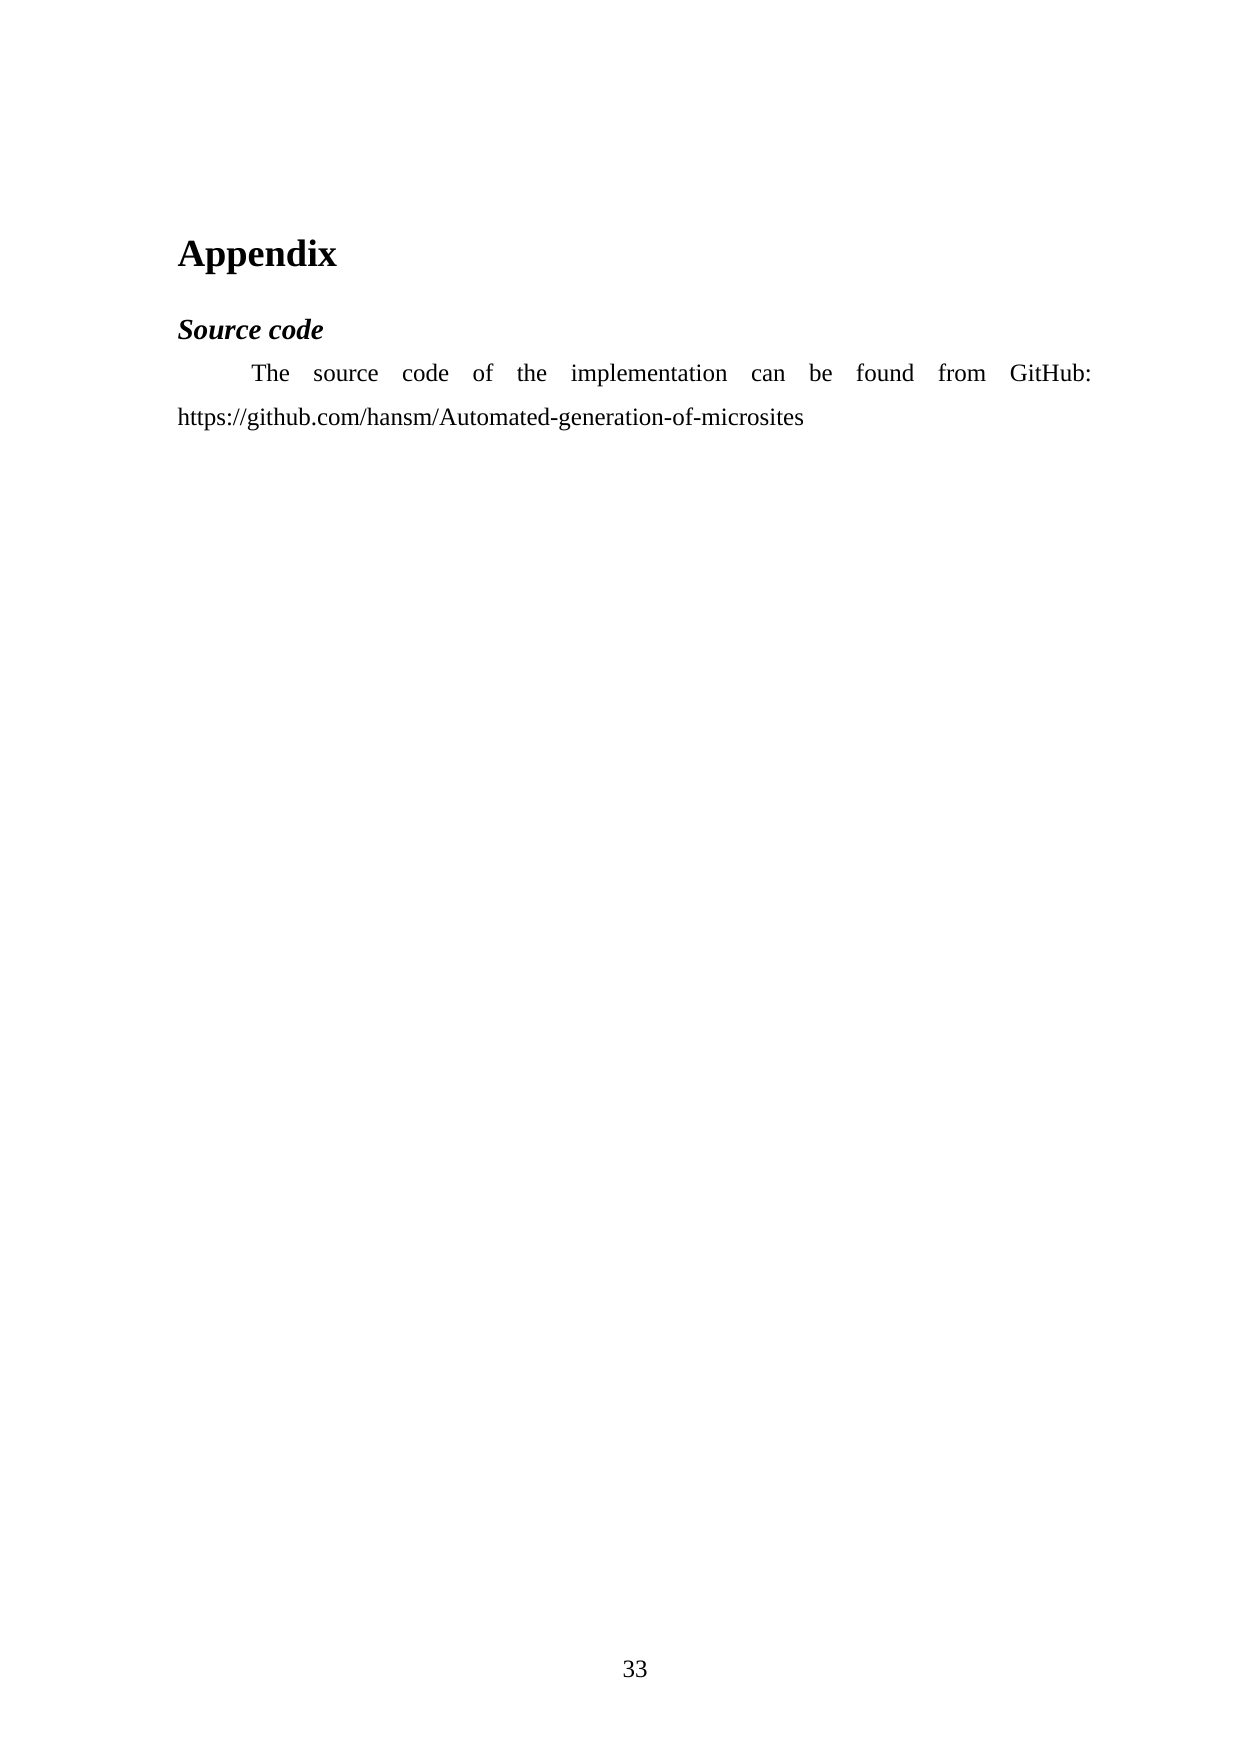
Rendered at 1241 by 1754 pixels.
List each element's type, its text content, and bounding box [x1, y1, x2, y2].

subtitle Source code [177, 312, 1093, 346]
subtitle Appendix [177, 231, 1093, 275]
text The source code of the implementation can be found from GitHub: https://github.com/hansm/Automated-generation-of-microsites [177, 358, 1093, 430]
